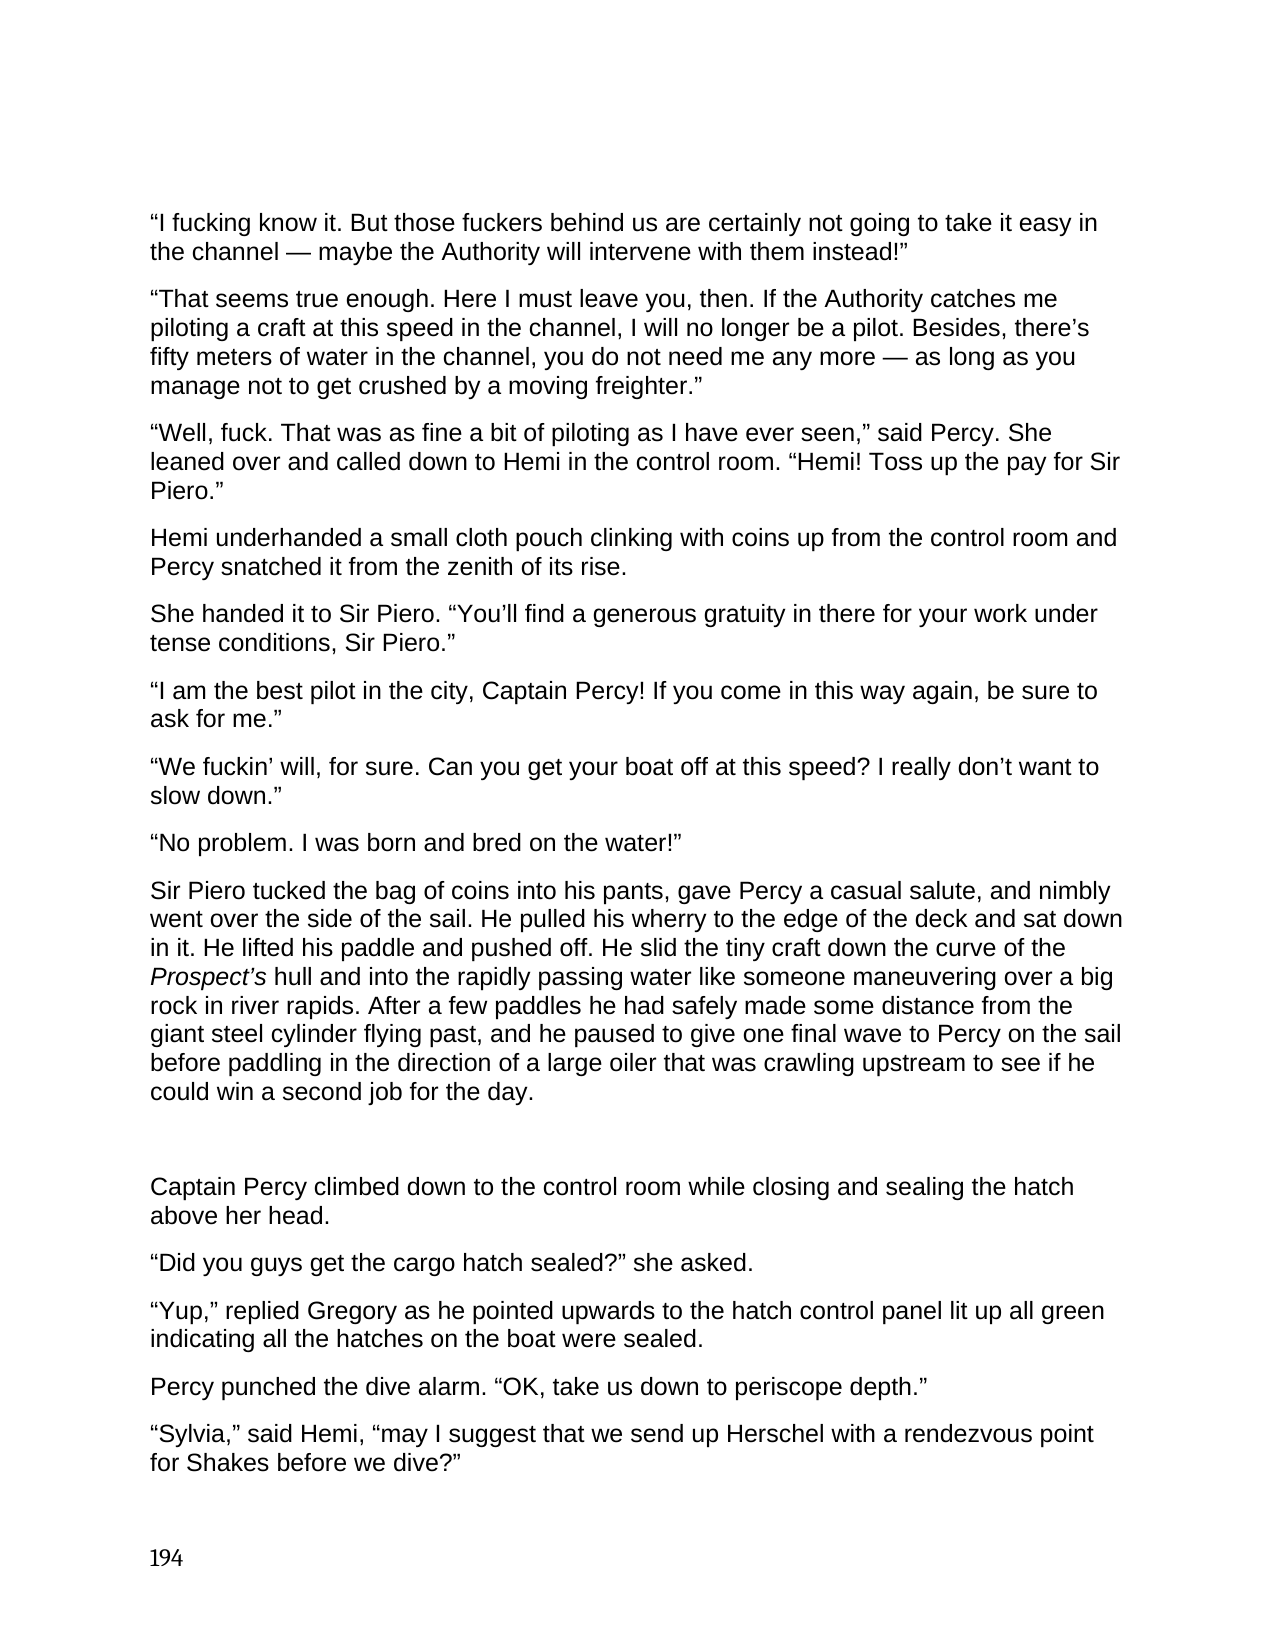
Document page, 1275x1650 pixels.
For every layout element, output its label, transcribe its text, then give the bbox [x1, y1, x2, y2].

text “I fucking know it. But those fuckers behind us are certainly not going to take it easy in the channel — maybe the Authority will intervene with them instead!” [150, 208, 1125, 266]
text “We fuckin’ will, for sure. Can you get your boat off at this speed? I really don’t want to slow down.” [150, 752, 1125, 809]
text “Yup,” replied Gregory as he pointed upwards to the hatch control panel lit up all green indicating all the hatches on the boat were sealed. [150, 1296, 1125, 1353]
text “Well, fuck. That was as fine a bit of piloting as I have ever seen,” said Percy. She leaned over and called down to Hemi in the control room. “Hemi! Toss up the pay for Sir Piero.” [150, 418, 1125, 504]
text Sir Piero tucked the bag of coins into his pants, gave Percy a casual salute, and nimbly went over the side of the sail. He pulled his wherry to the edge of the deck and sat down in it. He lifted his paddle and pushed off. He slid the tiny craft down the curve of the Prospect’s hull and into the rapidly passing water like someone maneuvering over a big rock in river rapids. After a few paddles he had safely made some distance from the giant steel cylinder flying past, and he paused to give one final wave to Percy on the sail before paddling in the direction of a large oiler that was crawling upstream to see if he could win a second job for the day. [150, 876, 1125, 1106]
text “No problem. I was born and bred on the water!” [150, 828, 1125, 857]
text Percy punched the dive alarm. “OK, take us down to periscope depth.” [150, 1372, 1125, 1401]
text “I am the best pilot in the city, Captain Percy! If you come in this way again, be sure to ask for me.” [150, 676, 1125, 733]
text She handed it to Sir Piero. “You’ll find a generous gratuity in there for your work under tense conditions, Sir Piero.” [150, 599, 1125, 657]
text “That seems true enough. Here I must leave you, then. If the Authority catches me piloting a craft at this speed in the channel, I will no longer be a pilot. Besides, there’s fifty meters of water in the channel, you do not need me any more — as long as you manage not to get crushed by a moving freighter.” [150, 284, 1125, 399]
text “Sylvia,” said Hemi, “may I suggest that we send up Herschel with a rendezvous point for Shakes before we dive?” [150, 1419, 1125, 1477]
text “Did you guys get the cargo hatch sealed?” she asked. [150, 1248, 1125, 1277]
text Captain Percy climbed down to the control room while closing and sealing the hatch above her head. [150, 1172, 1125, 1229]
text Hemi underhanded a small cloth pouch clinking with coins up from the control room and Percy snatched it from the zenith of its rise. [150, 523, 1125, 581]
